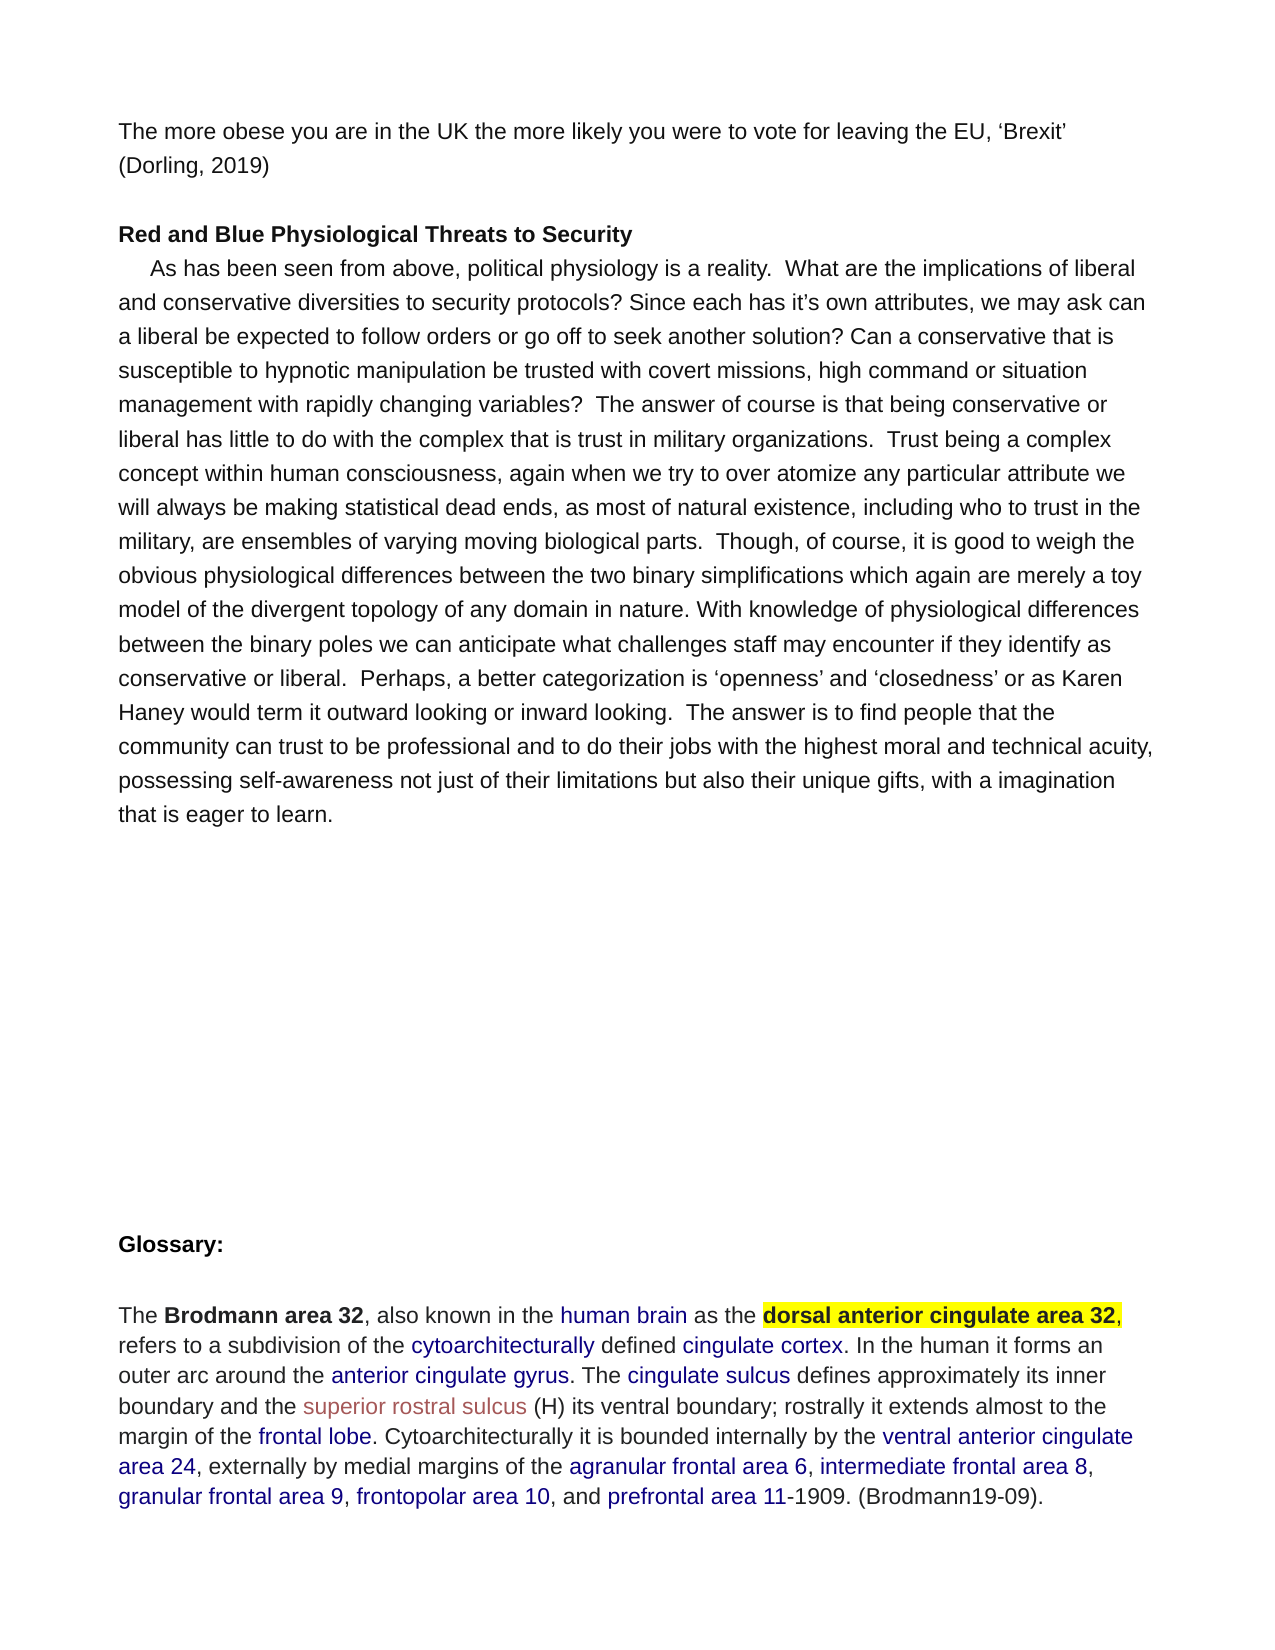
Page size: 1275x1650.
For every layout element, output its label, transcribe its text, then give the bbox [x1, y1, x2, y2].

text Red and Blue Physiological Threats to Security [118, 221, 1157, 247]
text The more obese you are in the UK the more likely you were to vote for leaving the EU, ‘Brexit’ [118, 118, 1157, 144]
text (Dorling, 2019) [118, 152, 1157, 179]
text As has been seen from above, political physiology is a reality. What are the implications of liberal and conservative diversities to security protocols? Since each has it’s own attributes, we may ask can a liberal be expected to follow orders or go off to seek another solution? Can a conservative that is susceptible to hypnotic manipulation be trusted with covert missions, high command or situation management with rapidly changing variables? The answer of course is that being conservative or liberal has little to do with the complex that is trust in military organizations. Trust being a complex concept within human consciousness, again when we try to over atomize any particular attribute we will always be making statistical dead ends, as most of natural existence, including who to trust in the military, are ensembles of varying moving biological parts. Though, of course, it is good to weigh the obvious physiological differences between the two binary simplifications which again are merely a toy model of the divergent topology of any domain in nature. With knowledge of physiological differences between the binary poles we can anticipate what challenges staff may encounter if they identify as conservative or liberal. Perhaps, a better categorization is ‘openness’ and ‘closedness’ or as Karen Haney would term it outward looking or inward looking. The answer is to find people that the community can trust to be professional and to do their jobs with the highest moral and technical acuity, possessing self-awareness not just of their limitations but also their unique gifts, with a imagination that is eager to learn. [118, 255, 1157, 828]
text The Brodmann area 32, also known in the human brain as the dorsal anterior cingulate area 32, refers to a subdivision of the cytoarchitecturally defined cingulate cortex. In the human it forms an outer arc around the anterior cingulate gyrus. The cingulate sulcus defines approximately its inner boundary and the superior rostral sulcus (H) its ventral boundary; rostrally it extends almost to the margin of the frontal lobe. Cytoarchitecturally it is bounded internally by the ventral anterior cingulate area 24, externally by medial margins of the agranular frontal area 6, intermediate frontal area 8, granular frontal area 9, frontopolar area 10, and prefrontal area 11-1909. (Brodmann19-09). [118, 1302, 1157, 1510]
text Glossary: [118, 1231, 1157, 1257]
